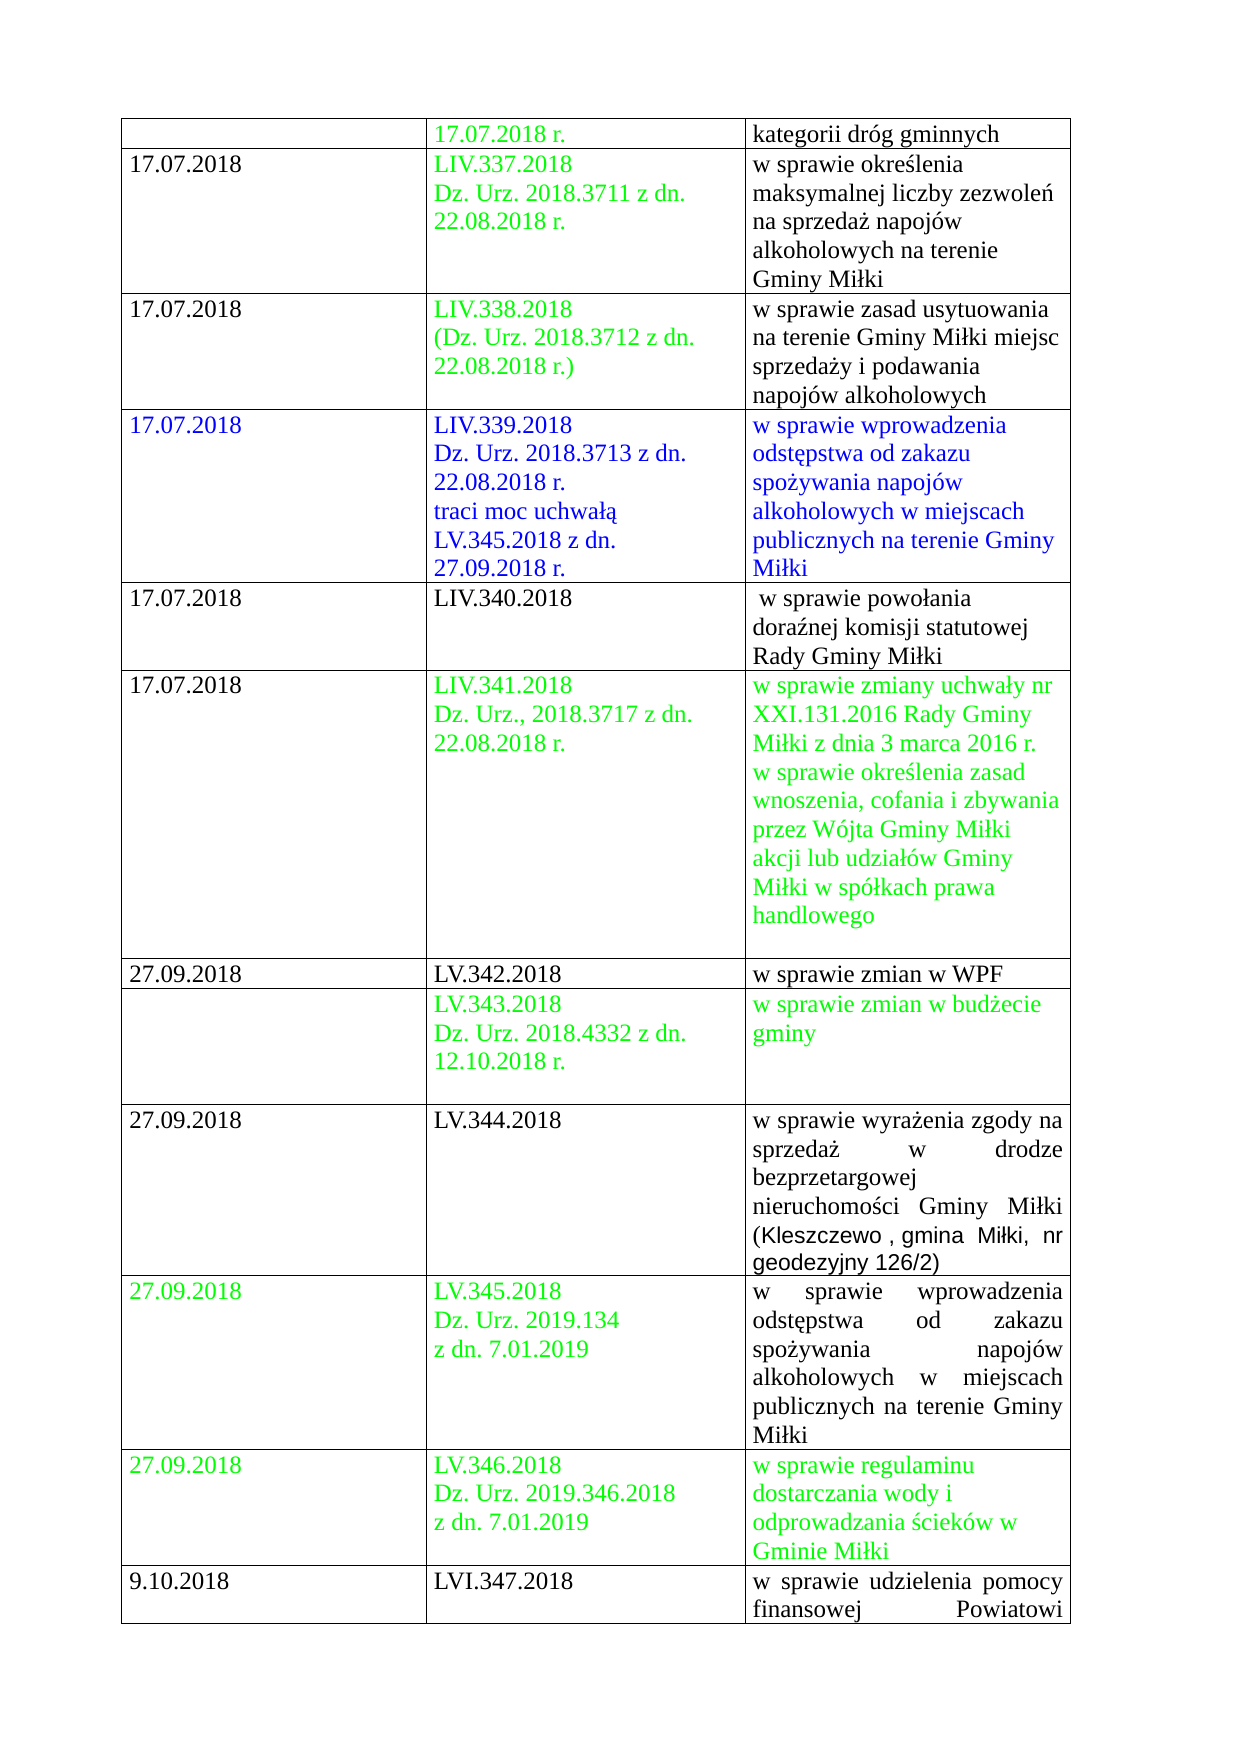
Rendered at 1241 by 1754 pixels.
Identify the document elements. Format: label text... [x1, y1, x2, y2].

table_cell LIV.339.2018 Dz. Urz. 2018.3713 z dn. 22.08.2018 r. traci moc uchwałą LV.345.2018 z dn. 27.09.2018 r. [427, 410, 745, 582]
table_cell 27.09.2018 [122, 959, 426, 988]
table_cell 27.09.2018 [122, 1276, 426, 1449]
table_cell w sprawie zasad usytuowania na terenie Gminy Miłki miejsc sprzedaży i podawania napojów alkoholowych [746, 294, 1070, 409]
table_cell LVI.347.2018 [427, 1566, 745, 1623]
table_cell LIV.337.2018 Dz. Urz. 2018.3711 z dn. 22.08.2018 r. [427, 149, 745, 293]
table_cell LIV.341.2018 Dz. Urz., 2018.3717 z dn. 22.08.2018 r. [427, 671, 745, 958]
table_cell w sprawie udzielenia pomocy finansowej Powiatowi [746, 1566, 1070, 1623]
table_cell w sprawie regulaminu dostarczania wody i odprowadzania ścieków w Gminie Miłki [746, 1450, 1070, 1565]
table_cell LV.343.2018 Dz. Urz. 2018.4332 z dn. 12.10.2018 r. [427, 989, 745, 1104]
table_cell 17.07.2018 [122, 671, 426, 958]
table_cell 17.07.2018 [122, 149, 426, 293]
table_cell [122, 119, 426, 148]
table_cell w sprawie określenia maksymalnej liczby zezwoleń na sprzedaż napojów alkoholowych na terenie Gminy Miłki [746, 149, 1070, 293]
table_cell LIV.338.2018 (Dz. Urz. 2018.3712 z dn. 22.08.2018 r.) [427, 294, 745, 409]
table_cell LV.346.2018 Dz. Urz. 2019.346.2018 z dn. 7.01.2019 [427, 1450, 745, 1565]
table_cell LV.344.2018 [427, 1105, 745, 1275]
table_cell 17.07.2018 [122, 583, 426, 669]
table_cell LIV.340.2018 [427, 583, 745, 669]
table_cell w sprawie zmian w WPF [746, 959, 1070, 988]
table_cell kategorii dróg gminnych [746, 119, 1070, 148]
table_cell w sprawie zmiany uchwały nr XXI.131.2016 Rady Gminy Miłki z dnia 3 marca 2016 r. w sprawie określenia zasad wnoszenia, cofania i zbywania przez Wójta Gminy Miłki akcji lub udziałów Gminy Miłki w spółkach prawa handlowego [746, 671, 1070, 958]
table_cell w sprawie zmian w budżecie gminy [746, 989, 1070, 1104]
table_cell 27.09.2018 [122, 1105, 426, 1275]
table_cell 17.07.2018 r. [427, 119, 745, 148]
table_cell 9.10.2018 [122, 1566, 426, 1623]
table_cell 27.09.2018 [122, 1450, 426, 1565]
table_cell w sprawie wprowadzenia odstępstwa od zakazu spożywania napojów alkoholowych w miejscach publicznych na terenie Gminy Miłki [746, 1276, 1070, 1449]
table_cell [122, 989, 426, 1104]
table_cell w sprawie wyrażenia zgody na sprzedaż w drodze bezprzetargowej nieruchomości Gminy Miłki (Kleszczewo , gmina Miłki, nr geodezyjny 126/2) [746, 1105, 1070, 1275]
table_cell 17.07.2018 [122, 410, 426, 582]
table_cell LV.345.2018 Dz. Urz. 2019.134 z dn. 7.01.2019 [427, 1276, 745, 1449]
table_cell LV.342.2018 [427, 959, 745, 988]
table_cell w sprawie wprowadzenia odstępstwa od zakazu spożywania napojów alkoholowych w miejscach publicznych na terenie Gminy Miłki [746, 410, 1070, 582]
table_cell 17.07.2018 [122, 294, 426, 409]
table_cell w sprawie powołania doraźnej komisji statutowej Rady Gminy Miłki [746, 583, 1070, 669]
